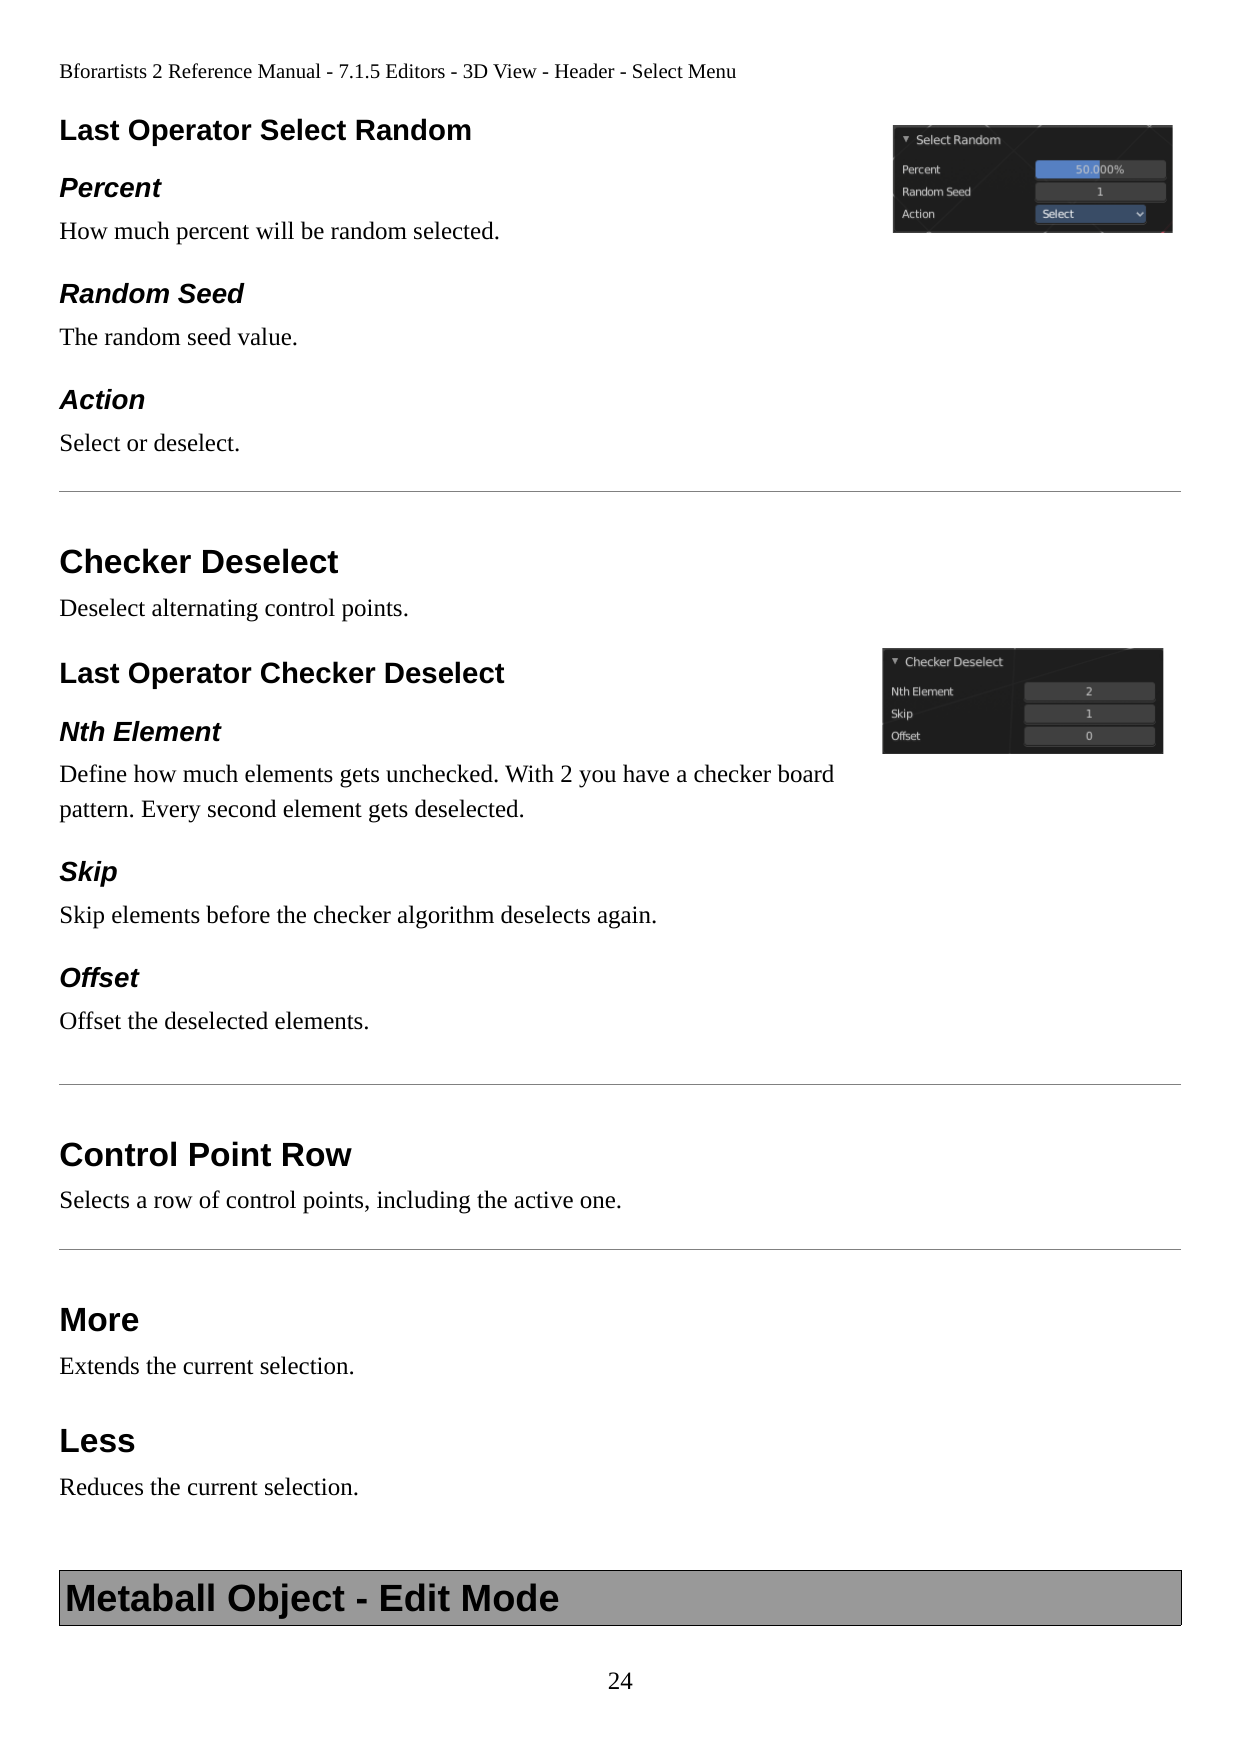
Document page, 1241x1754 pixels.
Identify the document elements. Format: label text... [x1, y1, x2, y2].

subtitle Skip [59, 856, 1181, 887]
subtitle Action [59, 383, 1181, 415]
text Extends the current selection. [59, 1351, 1181, 1379]
text Deselect alternating control points. [59, 593, 1181, 622]
subtitle Random Seed [59, 277, 1181, 309]
table_header Metaball Object - Edit Mode [60, 1571, 1181, 1625]
subtitle [1173, 171, 1181, 203]
subtitle Control Point Row [59, 1134, 1181, 1173]
subtitle Checker Deselect [59, 542, 1181, 580]
text Skip elements before the checker algorithm deselects again. [59, 900, 1181, 929]
subtitle Percent [59, 171, 892, 203]
subtitle Less [59, 1421, 1181, 1459]
text Define how much elements gets unchecked. With 2 you have a checker board pattern. Every second element gets deselected. [59, 759, 1181, 823]
text Selects a row of control points, including the active one. [59, 1186, 1181, 1214]
picture [892, 125, 1173, 233]
text Offset the deselected elements. [59, 1006, 1181, 1035]
subtitle More [59, 1299, 1181, 1338]
text How much percent will be random selected. [59, 216, 1181, 244]
text The random seed value. [59, 322, 1181, 350]
subtitle Offset [59, 962, 1181, 993]
subtitle Nth Element [59, 715, 882, 747]
picture [882, 648, 1164, 754]
text Reduces the current selection. [59, 1472, 1181, 1501]
subtitle Last Operator Checker Deselect [59, 656, 882, 690]
subtitle Last Operator Select Random [59, 113, 1181, 146]
subtitle [1164, 715, 1181, 747]
text Select or deselect. [59, 428, 1181, 456]
